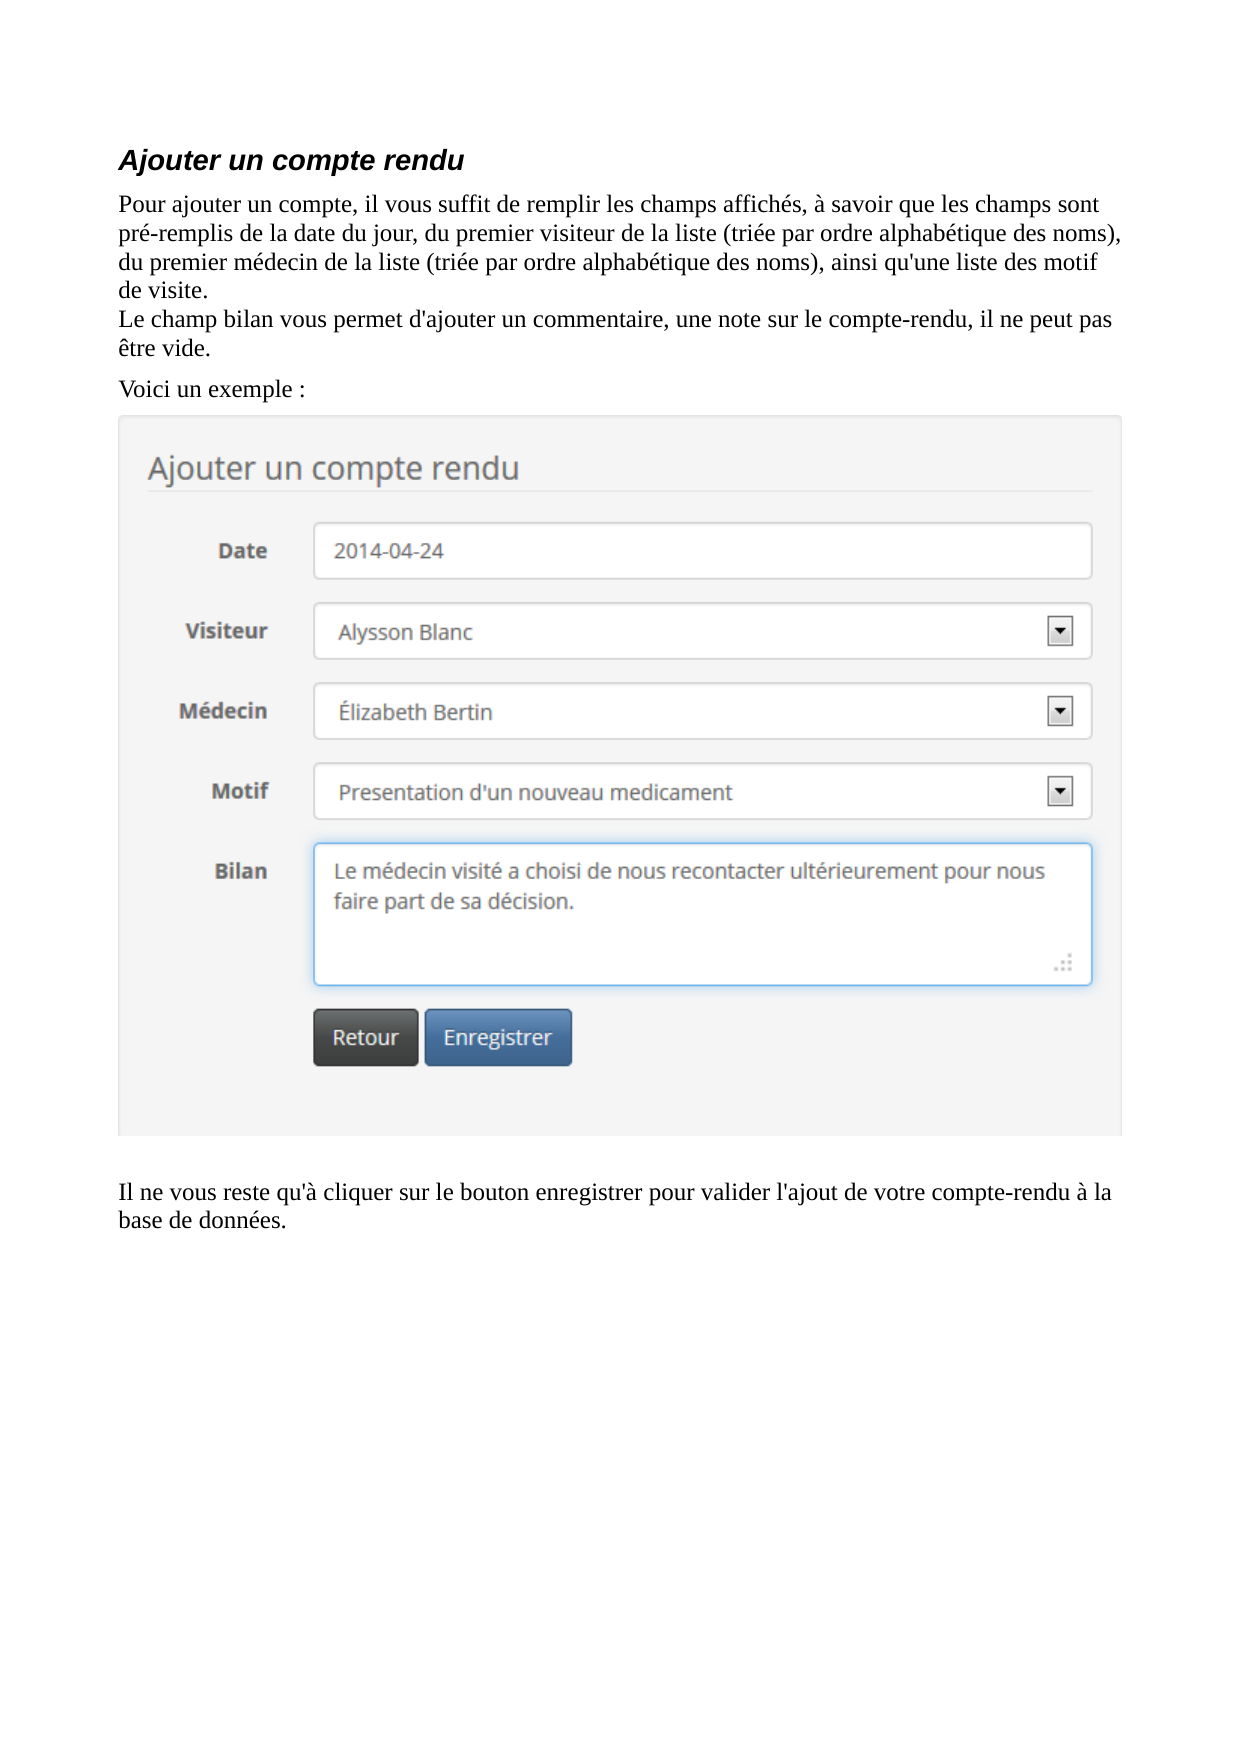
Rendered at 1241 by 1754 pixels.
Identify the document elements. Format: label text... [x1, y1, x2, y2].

text Il ne vous reste qu'à cliquer sur le bouton enregistrer pour valider l'ajout de votre compte-rendu à la base de données. [118, 1177, 1122, 1234]
text Pour ajouter un compte, il vous suffit de remplir les champs affichés, à savoir que les champs sont pré-remplis de la date du jour, du premier visiteur de la liste (triée par ordre alphabétique des noms), du premier médecin de la liste (triée par ordre alphabétique des noms), ainsi qu'une liste des motif de visite. Le champ bilan vous permet d'ajouter un commentaire, une note sur le compte-rendu, il ne peut pas être vide. [118, 189, 1122, 362]
subtitle Ajouter un compte rendu [118, 143, 1122, 177]
text Voici un exemple : [118, 374, 1122, 403]
